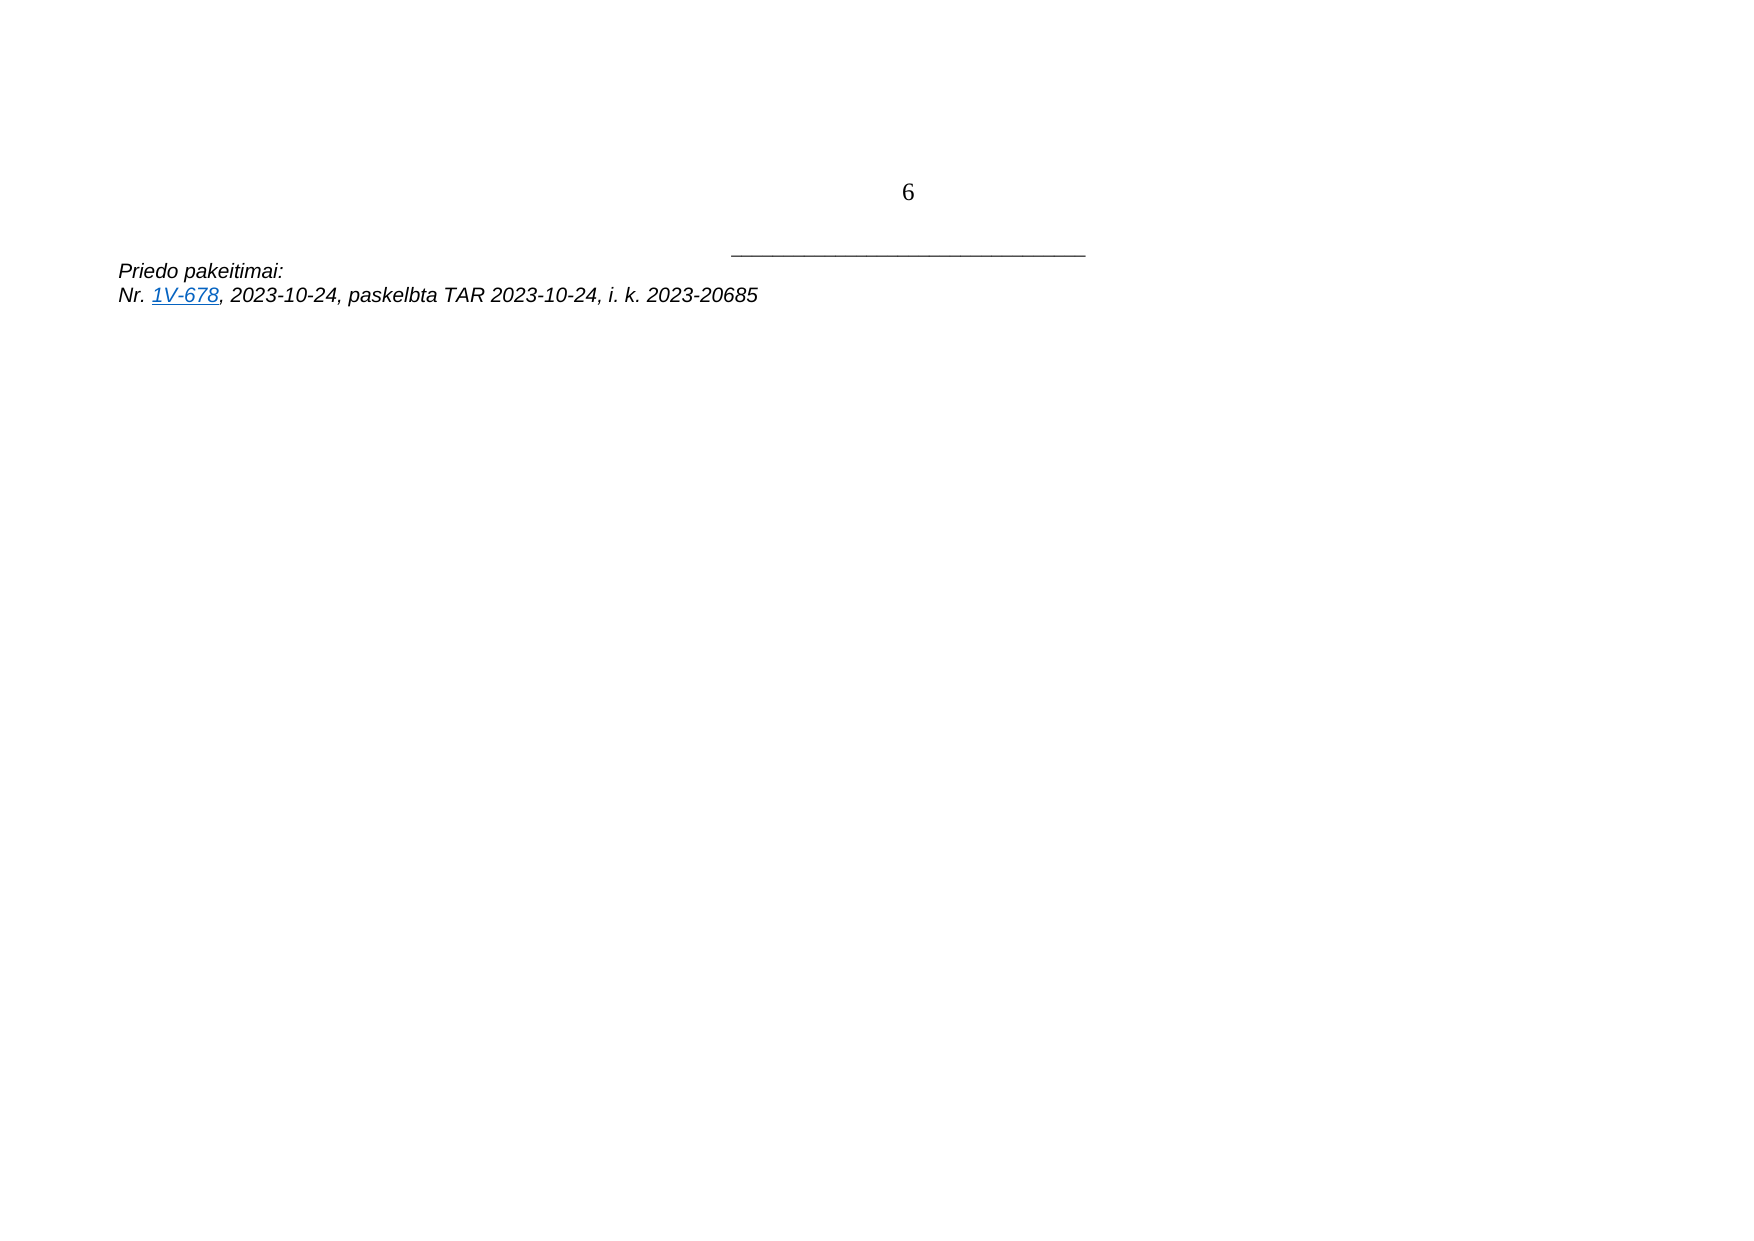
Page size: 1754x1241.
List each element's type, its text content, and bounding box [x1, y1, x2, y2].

text __________________________________ [118, 235, 1698, 259]
text Priedo pakeitimai: [118, 259, 1698, 283]
text Nr. 1V-678, 2023-10-24, paskelbta TAR 2023-10-24, i. k. 2023-20685 [118, 283, 1698, 307]
